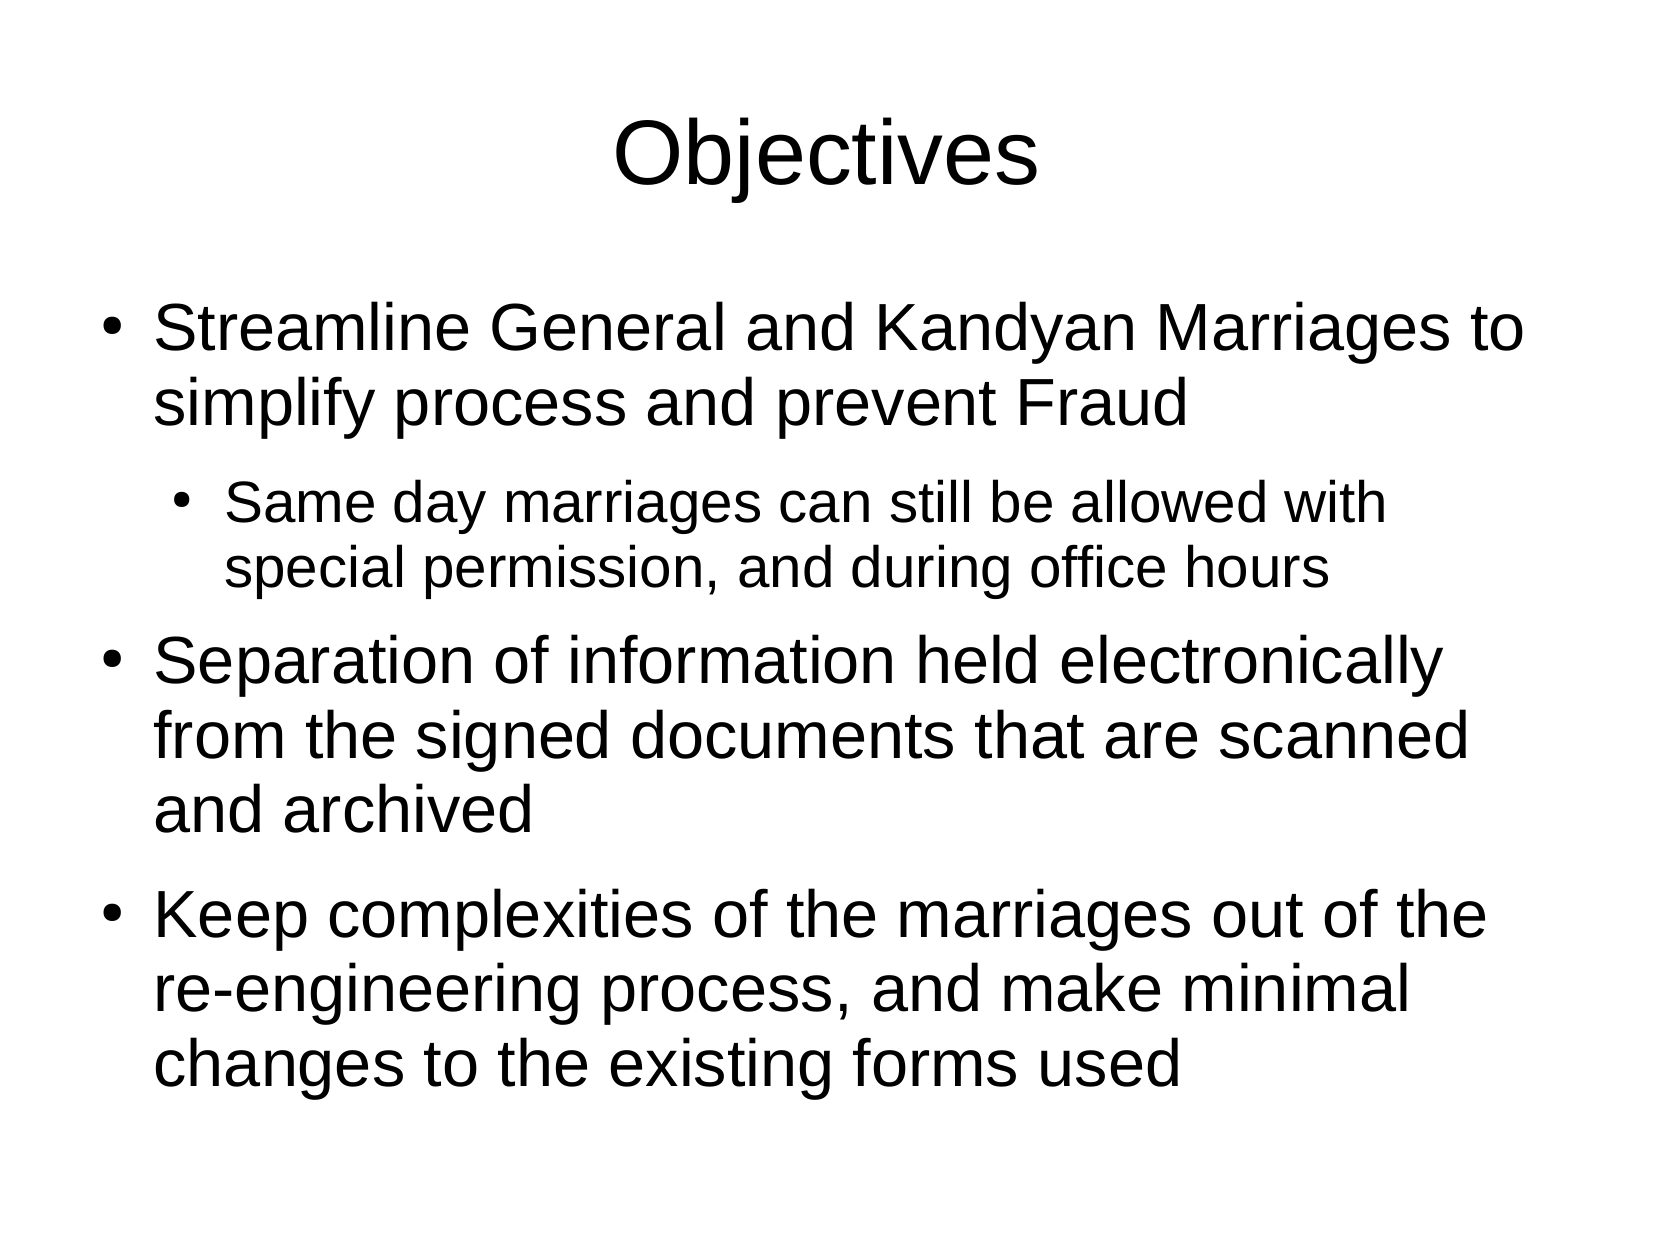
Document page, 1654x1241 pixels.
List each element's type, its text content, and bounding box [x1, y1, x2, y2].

list Streamline General and Kandyan Marriages to simplify process and prevent Fraud Same day marriages can still be allowed with special permission, and during office hours Separation of information held electronically from the signed documents that are scanned and archived Keep complexities of the marriages out of the re-engineering process, and make minimal changes to the existing forms used [82, 290, 1571, 1109]
title Objectives [82, 56, 1571, 250]
